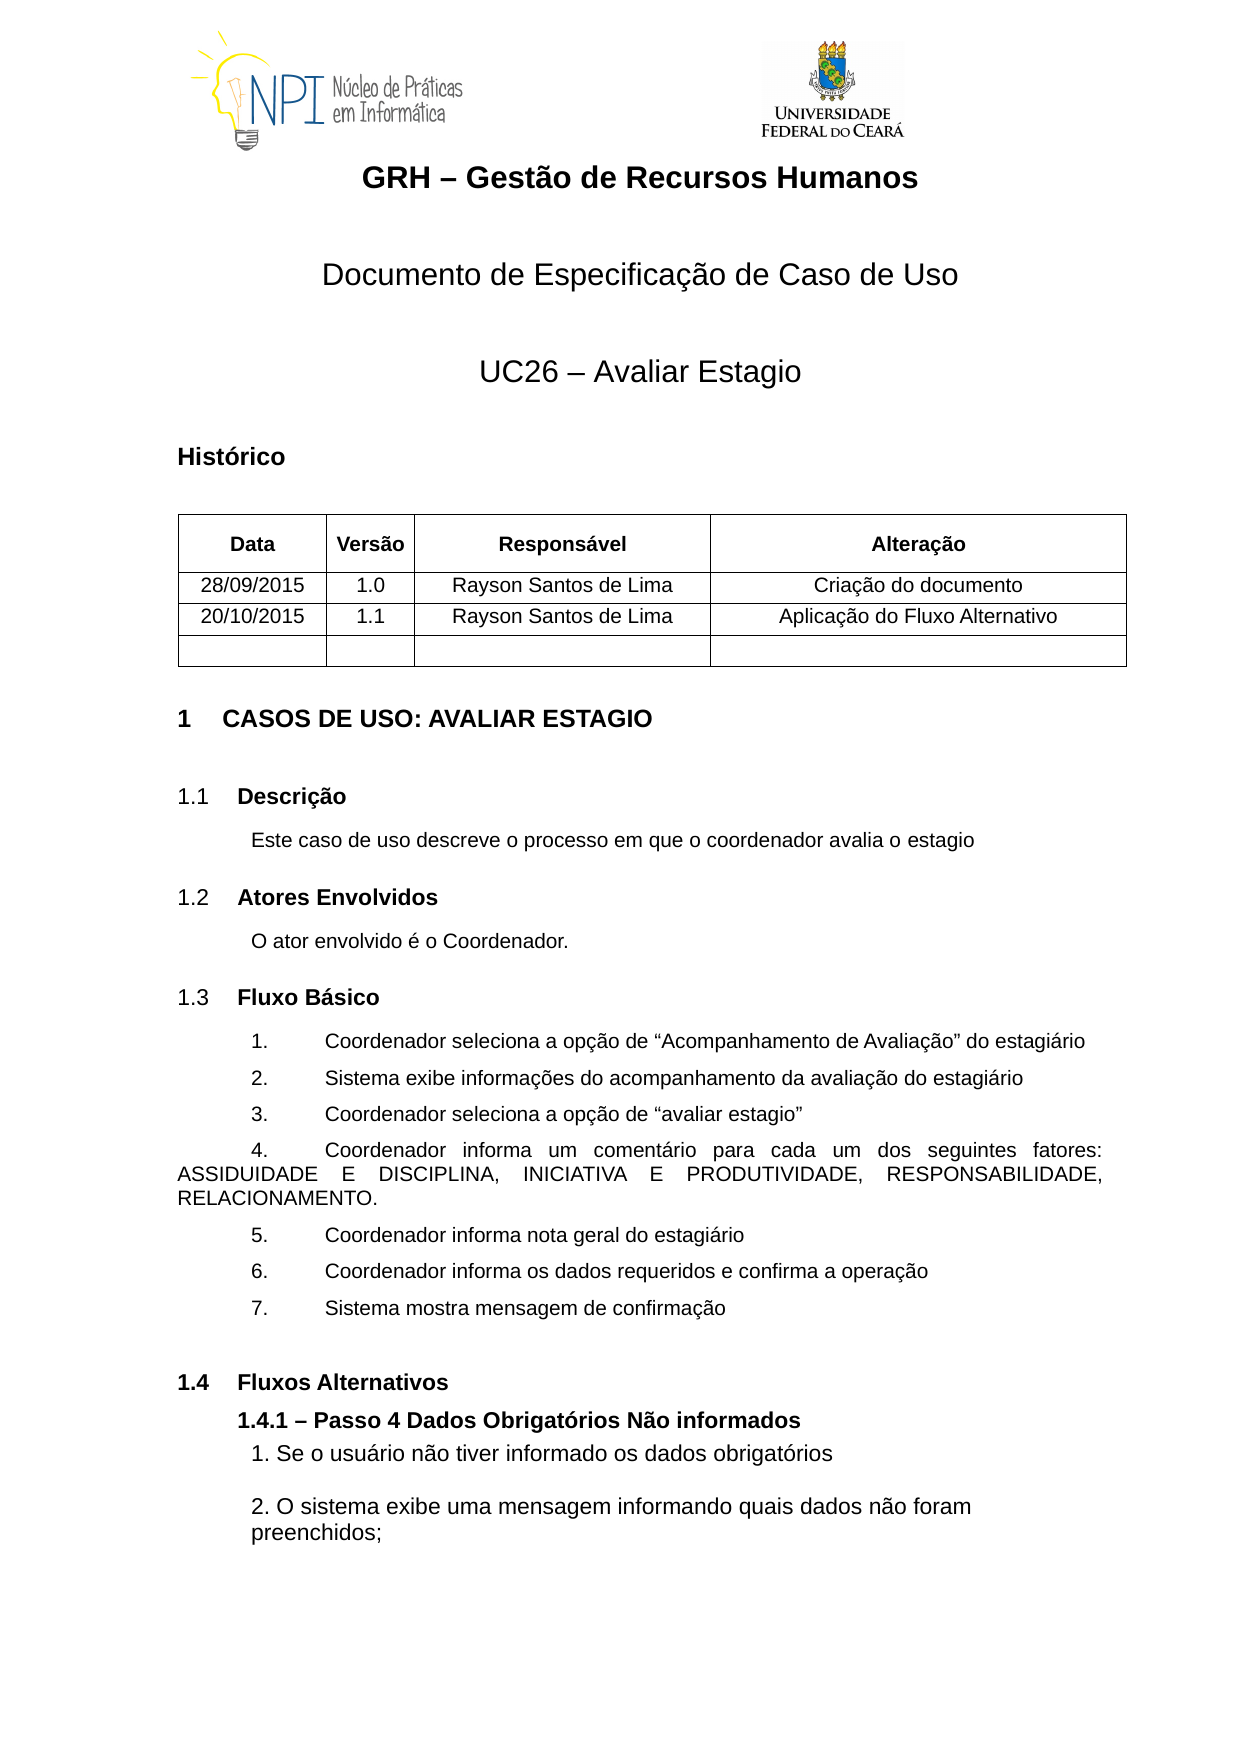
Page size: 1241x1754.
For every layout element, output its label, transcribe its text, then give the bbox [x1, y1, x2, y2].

table_header Versão [327, 515, 414, 572]
text 1. Coordenador seleciona a opção de “Acompanhamento de Avaliação” do estagiário [177, 1029, 1104, 1053]
text 3. Coordenador seleciona a opção de “avaliar estagio” [177, 1102, 1104, 1126]
text 2. O sistema exibe uma mensagem informando quais dados não foram preenchidos; [251, 1493, 1104, 1545]
table_cell [327, 636, 414, 666]
subtitle Fluxo Básico [177, 984, 1104, 1010]
table_header Alteração [711, 515, 1126, 572]
table_cell 28/09/2015 [179, 573, 326, 603]
text Este caso de uso descreve o processo em que o coordenador avalia o estagio [177, 828, 1104, 852]
table_cell [415, 636, 710, 666]
text GRH – Gestão de Recursos Humanos [177, 125, 1104, 195]
table_cell 20/10/2015 [179, 604, 326, 634]
text 5. Coordenador informa nota geral do estagiário [177, 1223, 1104, 1247]
table_header Data [179, 515, 326, 572]
text 4. Coordenador informa um comentário para cada um dos seguintes fatores: ASSIDUIDADE E DISCIPLINA, INICIATIVA E PRODUTIVIDADE, RESPONSABILIDADE, RELACIONAMENTO. [177, 1138, 1104, 1210]
table_cell 1.0 [327, 573, 414, 603]
table_cell Rayson Santos de Lima [415, 573, 710, 603]
text 1.4 Fluxos Alternativos [177, 1368, 1104, 1395]
table_cell Criação do documento [711, 573, 1126, 603]
picture [761, 41, 905, 139]
table_cell [179, 636, 326, 666]
picture [181, 22, 472, 159]
subtitle CASOS DE USO: avaliar estagio [177, 704, 1104, 733]
table_cell [711, 636, 1126, 666]
text Histórico [177, 442, 1104, 471]
text 2. Sistema exibe informações do acompanhamento da avaliação do estagiário [177, 1065, 1104, 1089]
text UC26 – Avaliar Estagio [177, 353, 1104, 388]
table_cell Aplicação do Fluxo Alternativo [711, 604, 1126, 634]
subtitle Descrição [177, 783, 1104, 809]
subtitle Atores Envolvidos [177, 883, 1104, 910]
text 6. Coordenador informa os dados requeridos e confirma a operação [177, 1259, 1104, 1283]
text 1.4.1 – Passo 4 Dados Obrigatórios Não informados [177, 1407, 1104, 1434]
text 7. Sistema mostra mensagem de confirmação [177, 1296, 1104, 1319]
table_cell Rayson Santos de Lima [415, 604, 710, 634]
text O ator envolvido é o Coordenador. [177, 928, 1104, 952]
table_cell 1.1 [327, 604, 414, 634]
table_header Responsável [415, 515, 710, 572]
text Documento de Especificação de Caso de Uso [177, 256, 1104, 292]
text 1. Se o usuário não tiver informado os dados obrigatórios [251, 1440, 1104, 1466]
